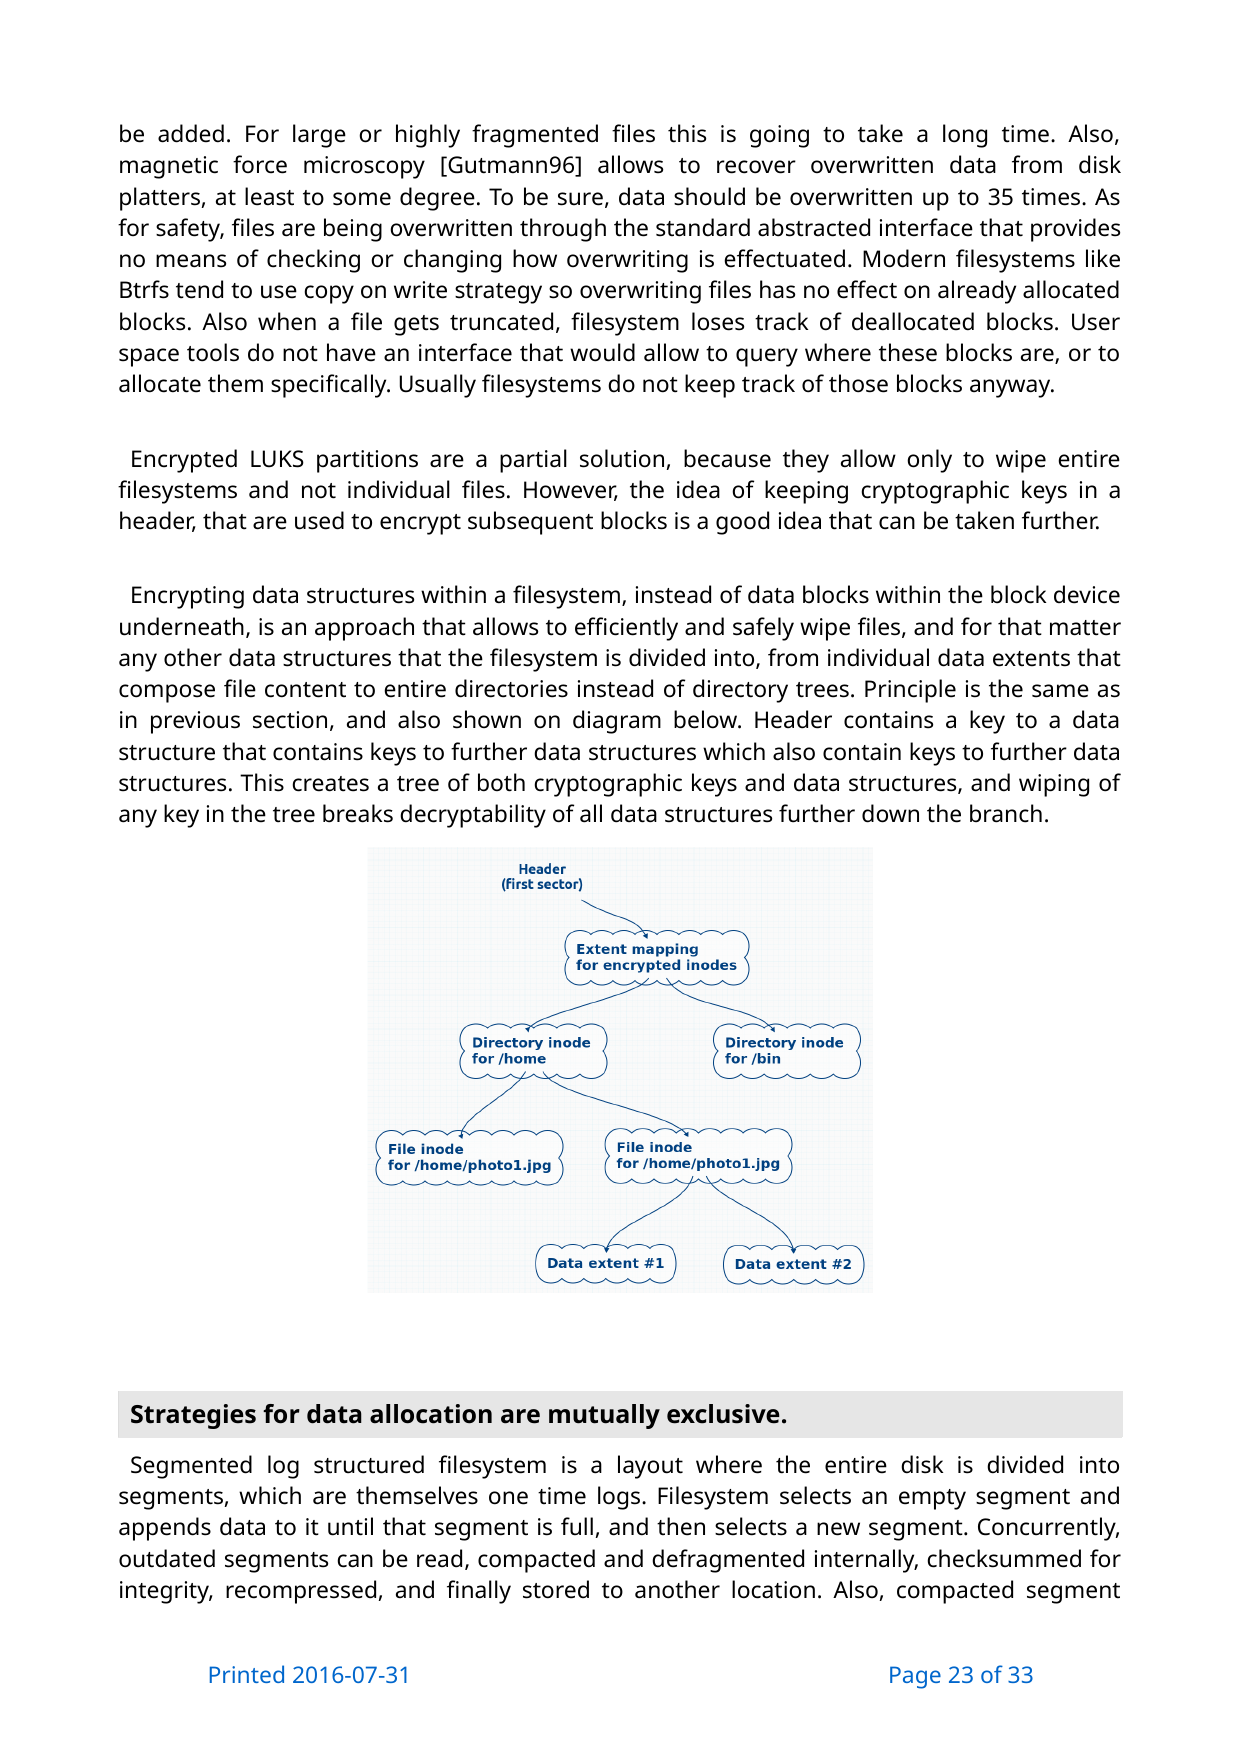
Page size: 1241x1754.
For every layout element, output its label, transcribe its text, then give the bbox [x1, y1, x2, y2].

text Encrypted LUKS partitions are a partial solution, because they allow only to wipe entire filesystems and not individual files. However, the idea of keeping cryptographic keys in a header, that are used to encrypt subsequent blocks is a good idea that can be taken further. [118, 442, 1122, 536]
text Segmented log structured filesystem is a layout where the entire disk is divided into segments, which are themselves one time logs. Filesystem selects an empty segment and appends data to it until that segment is full, and then selects a new segment. Concurrently, outdated segments can be read, compacted and defragmented internally, checksummed for integrity, recompressed, and finally stored to another location. Also, compacted segment [118, 1449, 1122, 1605]
picture [367, 847, 873, 1293]
subtitle Strategies for data allocation are mutually exclusive. [119, 1392, 1122, 1437]
text be added. For large or highly fragmented files this is going to take a long time. Also, magnetic force microscopy [Gutmann96] allows to recover overwritten data from disk platters, at least to some degree. To be sure, data should be overwritten up to 35 times. As for safety, files are being overwritten through the standard abstracted interface that provides no means of checking or changing how overwriting is effectuated. Modern filesystems like Btrfs tend to use copy on write strategy so overwriting files has no effect on already allocated blocks. Also when a file gets truncated, filesystem loses track of deallocated blocks. User space tools do not have an interface that would allow to query where these blocks are, or to allocate them specifically. Usually filesystems do not keep track of those blocks anyway. [118, 118, 1122, 399]
text Encrypting data structures within a filesystem, instead of data blocks within the block device underneath, is an approach that allows to efficiently and safely wipe files, and for that matter any other data structures that the filesystem is divided into, from individual data extents that compose file content to entire directories instead of directory trees. Principle is the same as in previous section, and also shown on diagram below. Header contains a key to a data structure that contains keys to further data structures which also contain keys to further data structures. This creates a tree of both cryptographic keys and data structures, and wiping of any key in the tree breaks decryptability of all data structures further down the branch. [118, 579, 1122, 829]
